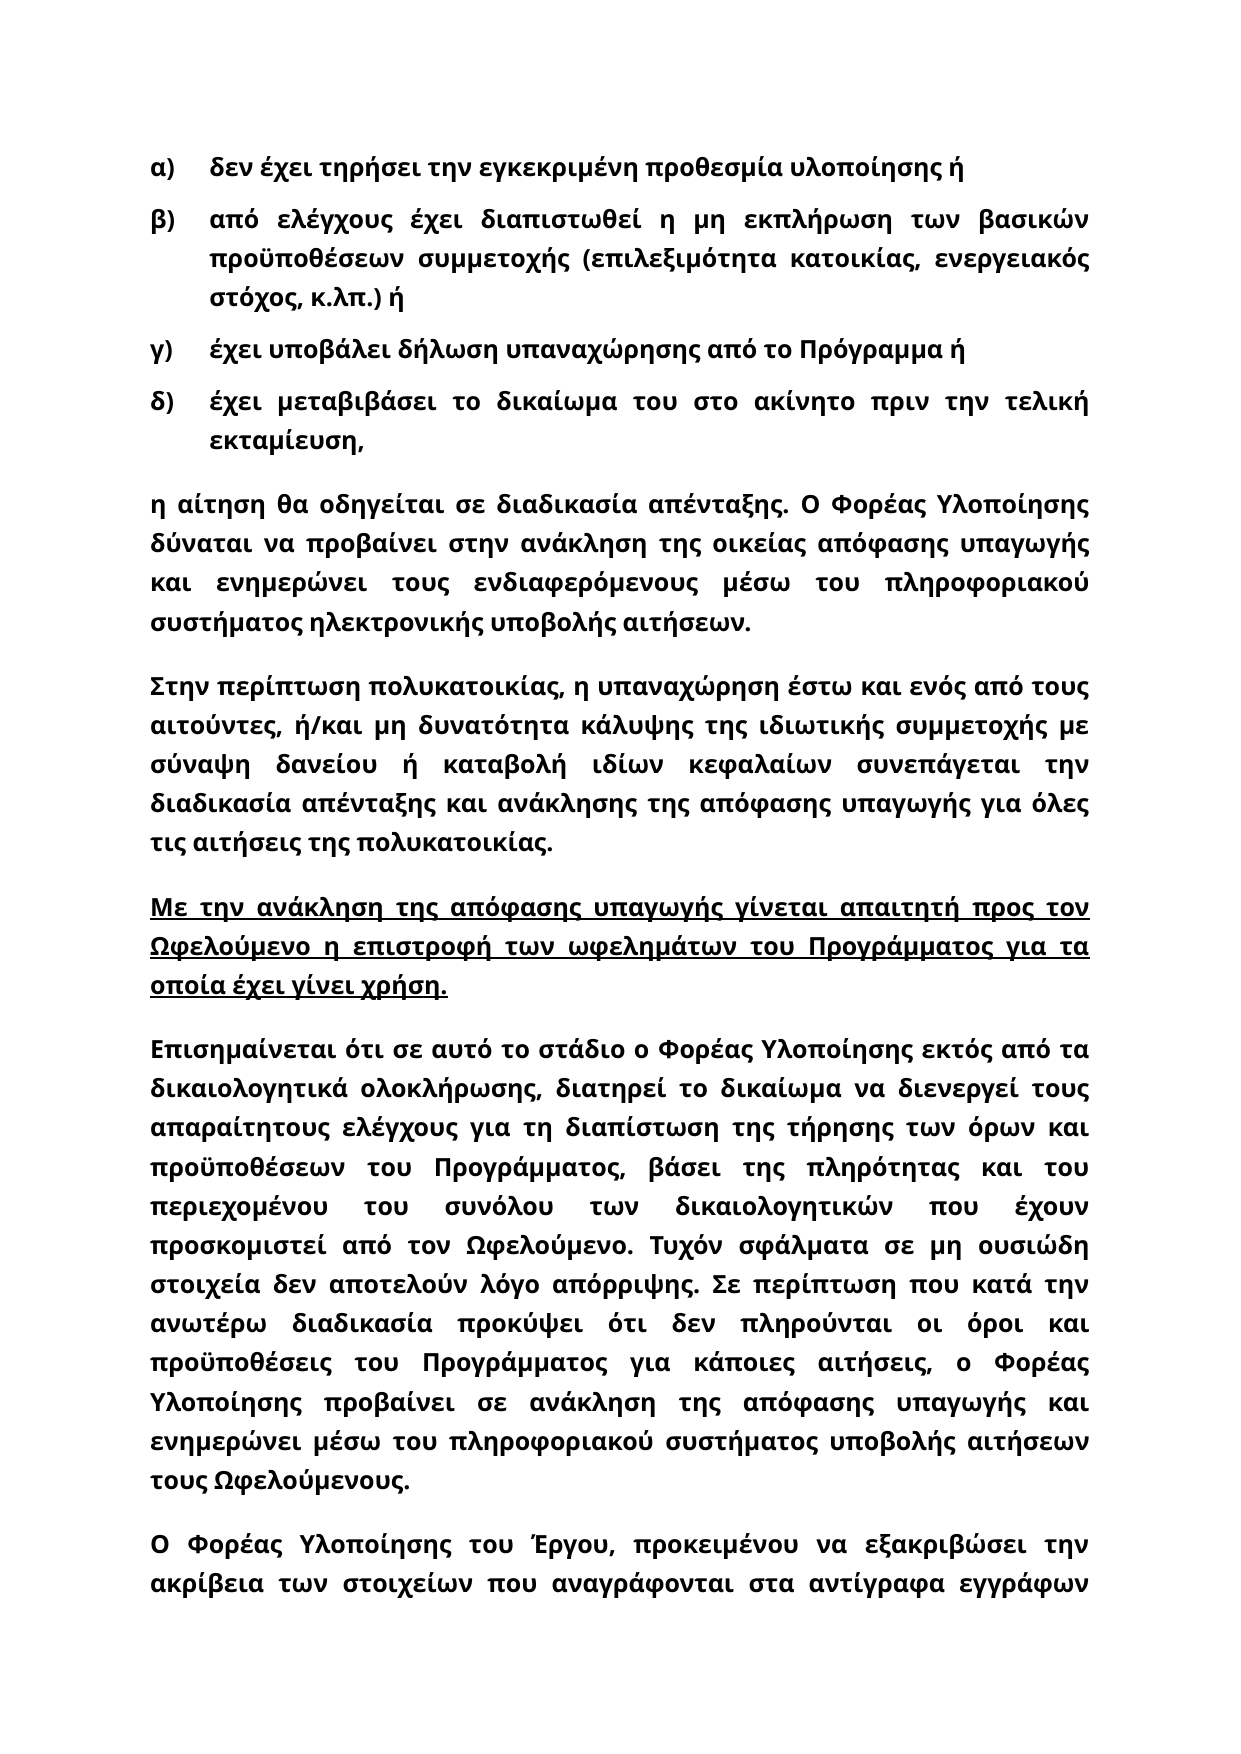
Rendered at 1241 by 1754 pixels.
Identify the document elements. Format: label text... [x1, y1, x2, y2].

list δ) έχει μεταβιβάσει το δικαίωμα του στο ακίνητο πριν την τελική εκταμίευση, [150, 383, 1090, 457]
text Ο Φορέας Υλοποίησης του Έργου, προκειμένου να εξακριβώσει την ακρίβεια των στοιχείων που αναγράφονται στα αντίγραφα εγγράφων [150, 1527, 1090, 1600]
list β) από ελέγχους έχει διαπιστωθεί η μη εκπλήρωση των βασικών προϋποθέσεων συμμετοχής (επιλεξιμότητα κατοικίας, ενεργειακός στόχος, κ.λπ.) ή [150, 202, 1090, 314]
text Επισημαίνεται ότι σε αυτό το στάδιο ο Φορέας Υλοποίησης εκτός από τα δικαιολογητικά ολοκλήρωσης, διατηρεί το δικαίωμα να διενεργεί τους απαραίτητους ελέγχους για τη διαπίστωση της τήρησης των όρων και προϋποθέσεων του Προγράμματος, βάσει της πληρότητας και του περιεχομένου του συνόλου των δικαιολογητικών που έχουν προσκομιστεί από τον Ωφελούμενο. Τυχόν σφάλματα σε μη ουσιώδη στοιχεία δεν αποτελούν λόγο απόρριψης. Σε περίπτωση που κατά την ανωτέρω διαδικασία προκύψει ότι δεν πληρούνται οι όροι και προϋποθέσεις του Προγράμματος για κάποιες αιτήσεις, ο Φορέας Υλοποίησης προβαίνει σε ανάκληση της απόφασης υπαγωγής και ενημερώνει μέσω του πληροφοριακού συστήματος υποβολής αιτήσεων τους Ωφελούμενους. [150, 1032, 1090, 1497]
list α) δεν έχει τηρήσει την εγκεκριμένη προθεσμία υλοποίησης ή [150, 150, 1090, 184]
text Στην περίπτωση πολυκατοικίας, η υπαναχώρηση έστω και ενός από τους αιτούντες, ή/και μη δυνατότητα κάλυψης της ιδιωτικής συμμετοχής με σύναψη δανείου ή καταβολή ιδίων κεφαλαίων συνεπάγεται την διαδικασία απένταξης και ανάκλησης της απόφασης υπαγωγής για όλες τις αιτήσεις της πολυκατοικίας. [150, 668, 1090, 859]
text Με την ανάκληση της απόφασης υπαγωγής γίνεται απαιτητή προς τον [150, 889, 1090, 918]
text Ωφελούμενο η επιστροφή των ωφελημάτων του Προγράμματος για τα [150, 920, 1090, 957]
list γ) έχει υποβάλει δήλωση υπαναχώρησης από το Πρόγραμμα ή [150, 332, 1090, 366]
text η αίτηση θα οδηγείται σε διαδικασία απένταξης. Ο Φορέας Υλοποίησης δύναται να προβαίνει στην ανάκληση της οικείας απόφασης υπαγωγής και ενημερώνει τους ενδιαφερόμενους μέσω του πληροφοριακού συστήματος ηλεκτρονικής υποβολής αιτήσεων. [150, 487, 1090, 638]
text οποία έχει γίνει χρήση. [150, 959, 1090, 1002]
